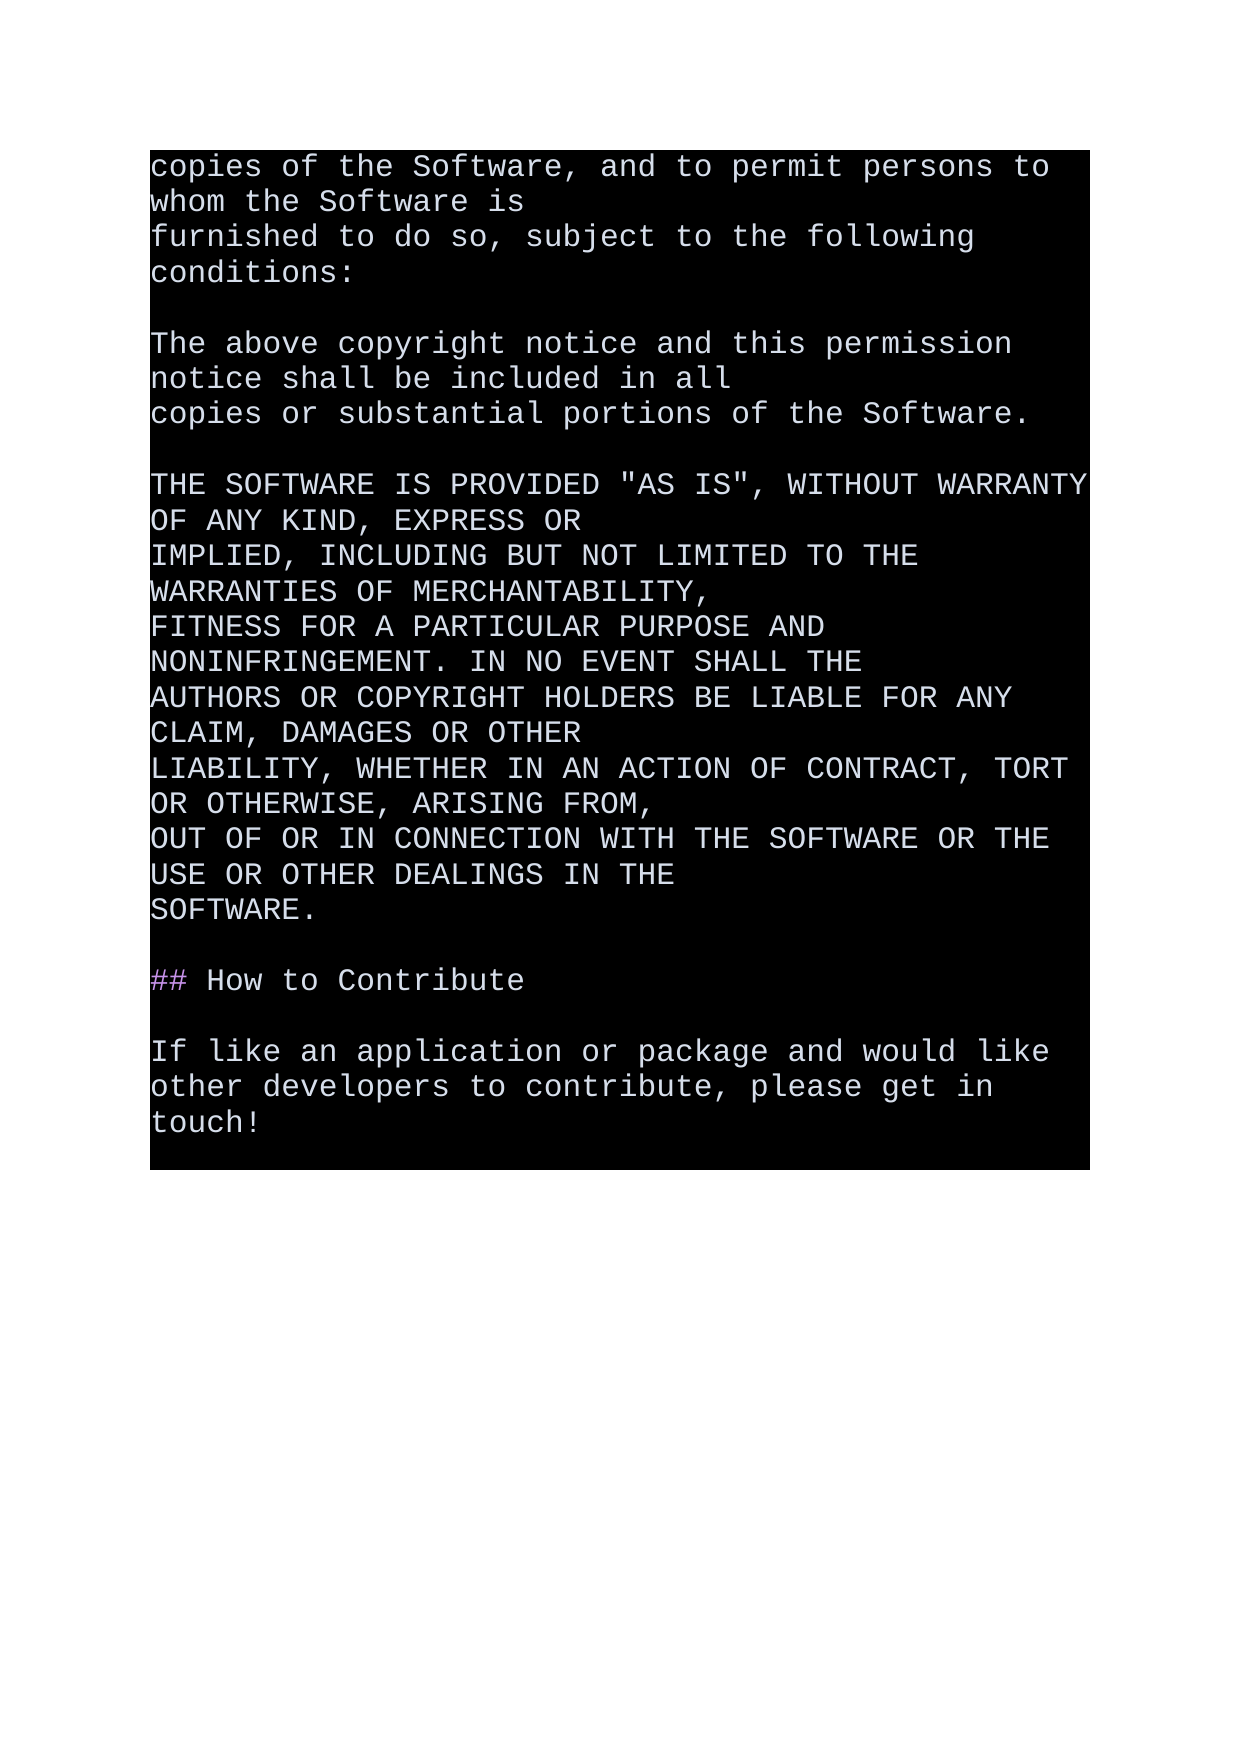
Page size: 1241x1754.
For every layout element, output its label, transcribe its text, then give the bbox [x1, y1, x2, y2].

text copies or substantial portions of the Software. [150, 398, 1090, 433]
text ## How to Contribute [150, 964, 1090, 1000]
text OUT OF OR IN CONNECTION WITH THE SOFTWARE OR THE USE OR OTHER DEALINGS IN THE [150, 823, 1090, 894]
text IMPLIED, INCLUDING BUT NOT LIMITED TO THE WARRANTIES OF MERCHANTABILITY, [150, 539, 1090, 610]
text LIABILITY, WHETHER IN AN ACTION OF CONTRACT, TORT OR OTHERWISE, ARISING FROM, [150, 752, 1090, 823]
text furnished to do so, subject to the following conditions: [150, 221, 1090, 292]
text If like an application or package and would like other developers to contribute, please get in touch! [150, 1035, 1090, 1142]
text The above copyright notice and this permission notice shall be included in all [150, 327, 1090, 398]
text copies of the Software, and to permit persons to whom the Software is [150, 150, 1090, 221]
text THE SOFTWARE IS PROVIDED "AS IS", WITHOUT WARRANTY OF ANY KIND, EXPRESS OR [150, 469, 1090, 539]
text FITNESS FOR A PARTICULAR PURPOSE AND NONINFRINGEMENT. IN NO EVENT SHALL THE [150, 610, 1090, 681]
text AUTHORS OR COPYRIGHT HOLDERS BE LIABLE FOR ANY CLAIM, DAMAGES OR OTHER [150, 681, 1090, 752]
text SOFTWARE. [150, 894, 1090, 929]
